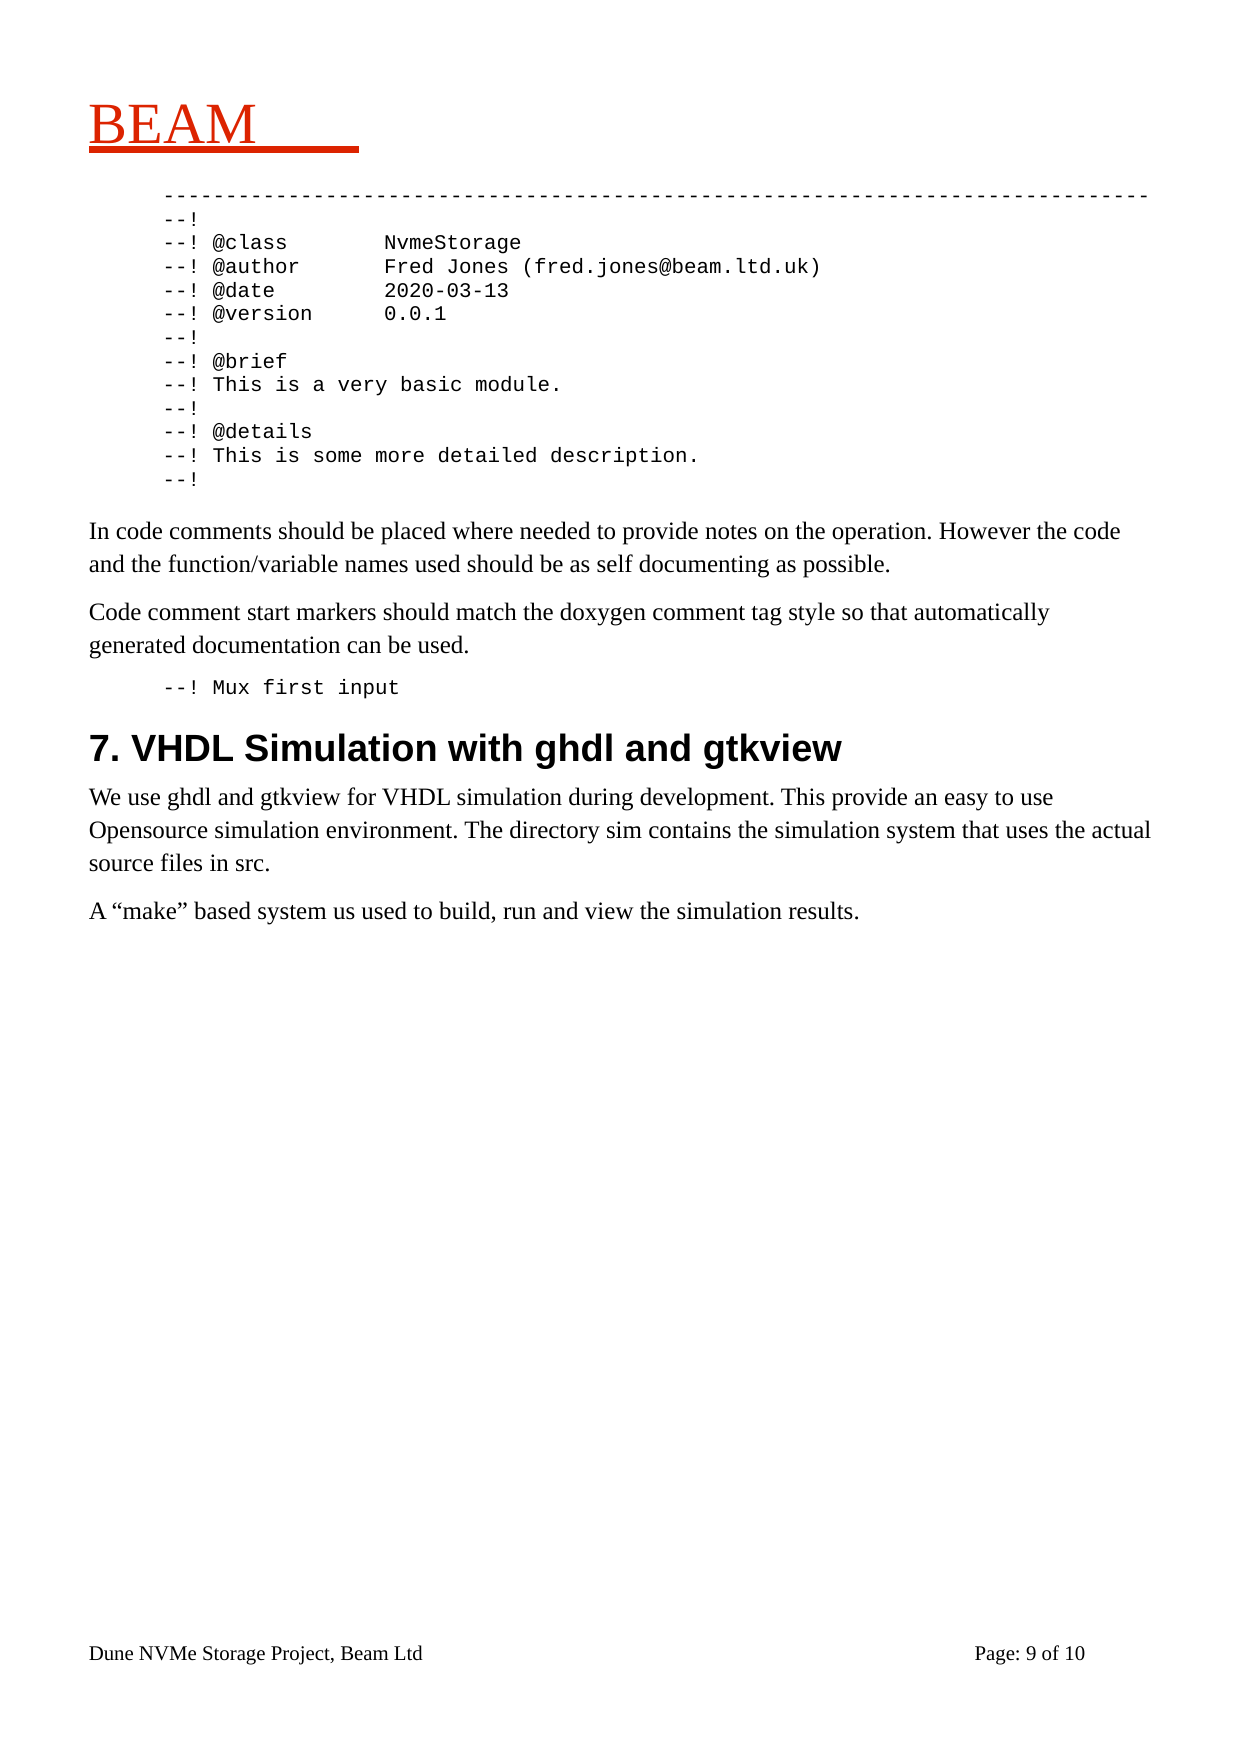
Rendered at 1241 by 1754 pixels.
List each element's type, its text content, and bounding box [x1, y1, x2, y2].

text --! @date 2020-03-13 [162, 280, 1152, 303]
text --! [162, 469, 1152, 492]
text ------------------------------------------------------------------------------- [162, 185, 1152, 209]
subtitle VHDL Simulation with ghdl and gtkview [88, 726, 1152, 770]
text We use ghdl and gtkview for VHDL simulation during development. This provide an easy to use Opensource simulation environment. The directory sim contains the simulation system that uses the actual source files in src. [88, 782, 1152, 877]
text --! This is some more detailed description. [162, 445, 1152, 469]
text --! @class NvmeStorage [162, 232, 1152, 256]
text --! [162, 398, 1152, 422]
text A “make” based system us used to build, run and view the simulation results. [88, 896, 1152, 924]
text --! @author Fred Jones (fred.jones@beam.ltd.uk) [162, 256, 1152, 280]
text --! @brief [162, 351, 1152, 374]
text In code comments should be placed where needed to provide notes on the operation. However the code and the function/variable names used should be as self documenting as possible. [88, 516, 1152, 578]
text --! @details [162, 422, 1152, 445]
text --! This is a very basic module. [162, 374, 1152, 398]
text --! [162, 209, 1152, 232]
text --! [162, 327, 1152, 351]
text Code comment start markers should match the doxygen comment tag style so that automatically generated documentation can be used. [88, 597, 1152, 658]
text --! Mux first input [162, 677, 1152, 701]
text --! @version 0.0.1 [162, 303, 1152, 327]
